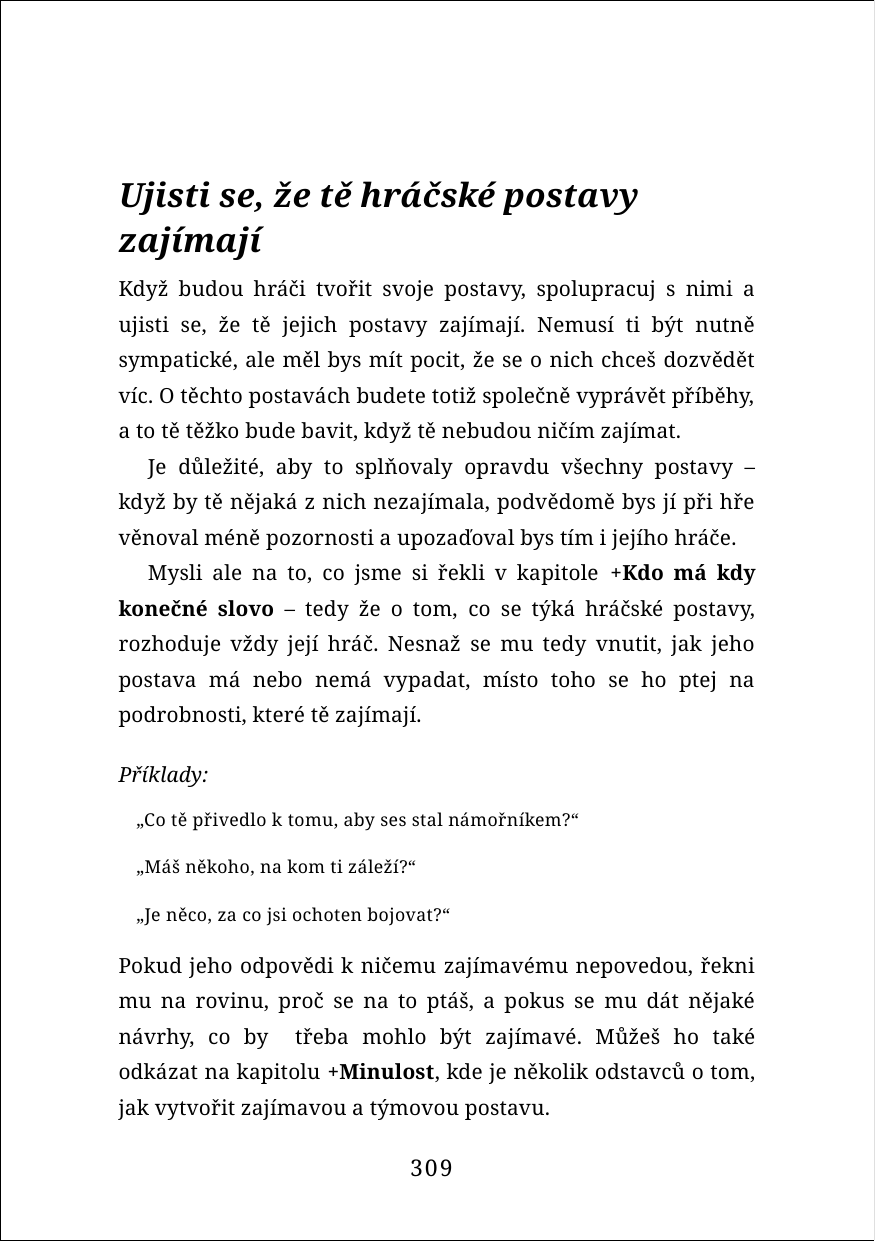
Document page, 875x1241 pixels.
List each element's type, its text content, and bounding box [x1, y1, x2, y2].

text Když budou hráči tvořit svoje postavy, spolupracuj s nimi a ujisti se, že tě jejich postavy zajímají. Nemusí ti být nutně sympatické, ale měl bys mít pocit, že se o nich chceš dozvědět víc. O těchto postavách budete totiž společně vyprávět příběhy, a to tě těžko bude bavit, když tě nebudou ničím zajímat. Je důležité, aby to splňovaly opravdu všechny postavy – když by tě nějaká z nich nezajímala, podvědomě bys jí při hře věnoval méně pozornosti a upozaďoval bys tím i jejího hráče. Mysli ale na to, co jsme si řekli v kapitole +Kdo má kdy konečné slovo – tedy že o tom, co se týká hráčské postavy, rozhoduje vždy její hráč. Nesnaž se mu tedy vnutit, jak jeho postava má nebo nemá vypadat, místo toho se ho ptej na podrobnosti, které tě zajímají. [118, 274, 756, 729]
text „Je něco, za co jsi ochoten bojovat?“ [136, 903, 756, 927]
text Pokud jeho odpovědi k ničemu zajímavému nepovedou, řekni mu na rovinu, proč se na to ptáš, a pokus se mu dát nějaké návrhy, co by třeba mohlo být zajímavé. Můžeš ho také odkázat na kapitolu +Minulost, kde je několik odstavců o tom, jak vytvořit zajímavou a týmovou postavu. [118, 951, 756, 1121]
text „Máš někoho, na kom ti záleží?“ [136, 855, 756, 879]
text Příklady: [118, 760, 756, 788]
subtitle Ujisti se, že tě hráčské postavy zajímají [118, 172, 756, 263]
text „Co tě přivedlo k tomu, aby ses stal námořníkem?“ [136, 807, 756, 831]
